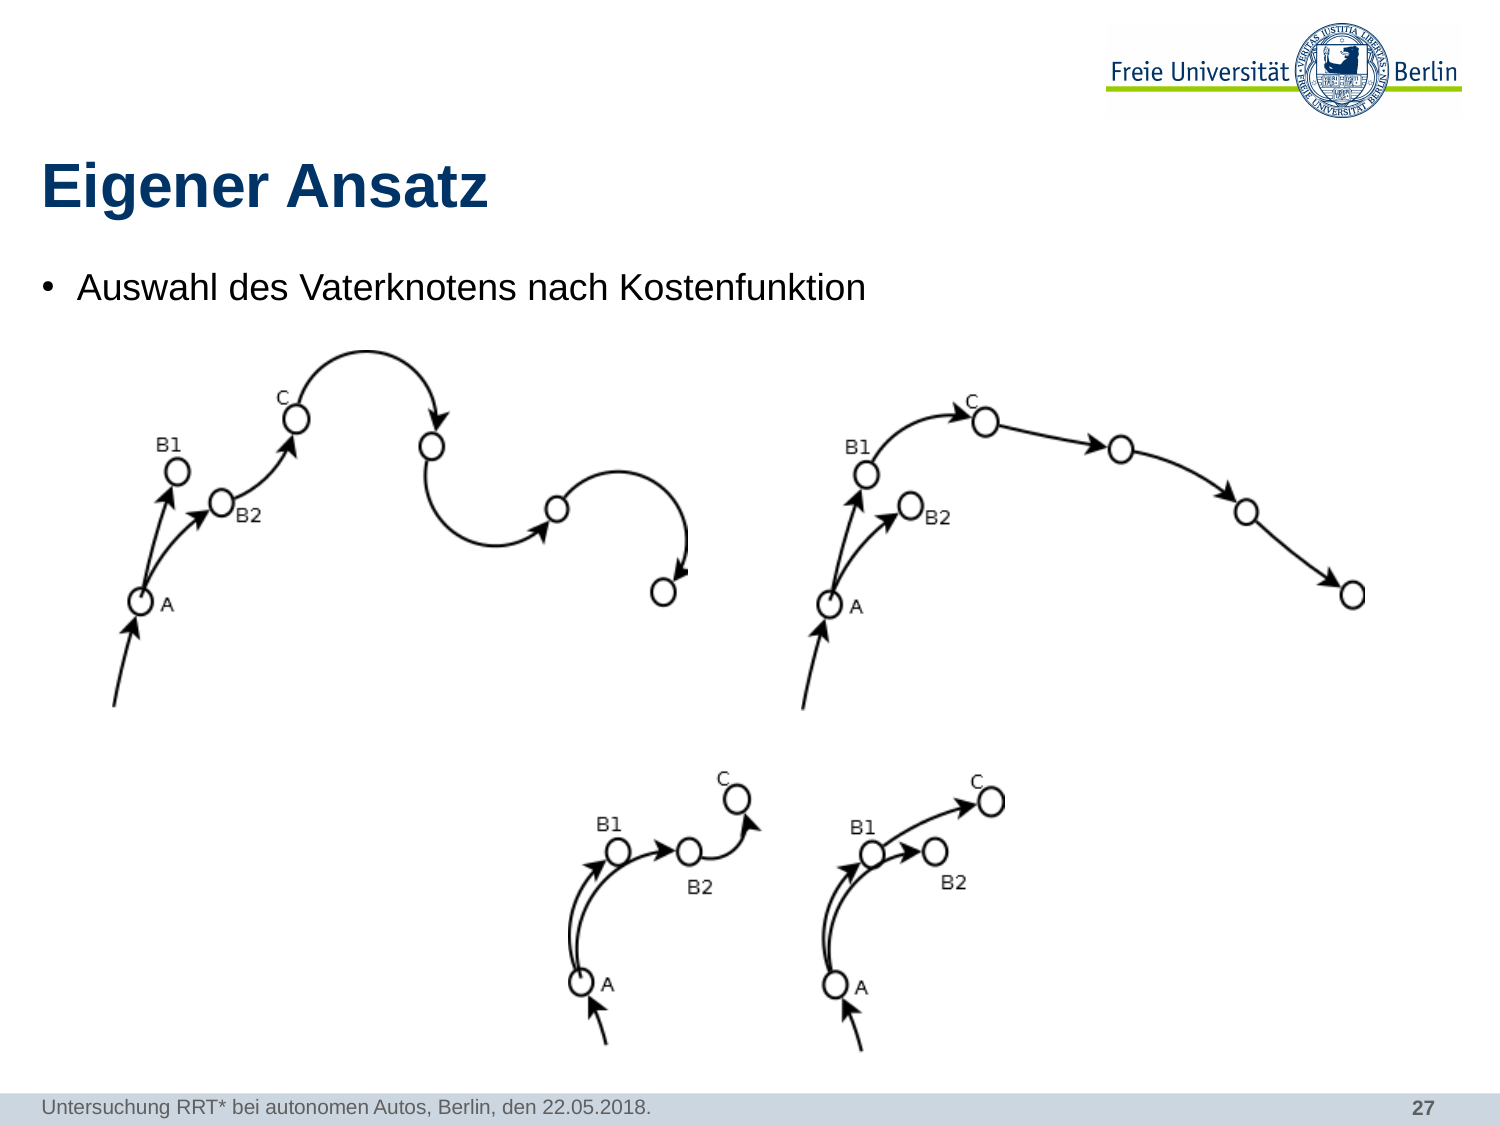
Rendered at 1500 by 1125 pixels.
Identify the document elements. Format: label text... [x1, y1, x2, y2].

picture [801, 390, 1365, 711]
title Eigener Ansatz [41, 149, 1460, 222]
picture [112, 350, 688, 709]
list Auswahl des Vaterknotens nach Kostenfunktion [41, 265, 1460, 1064]
picture [1106, 23, 1462, 118]
picture [568, 767, 1005, 1053]
